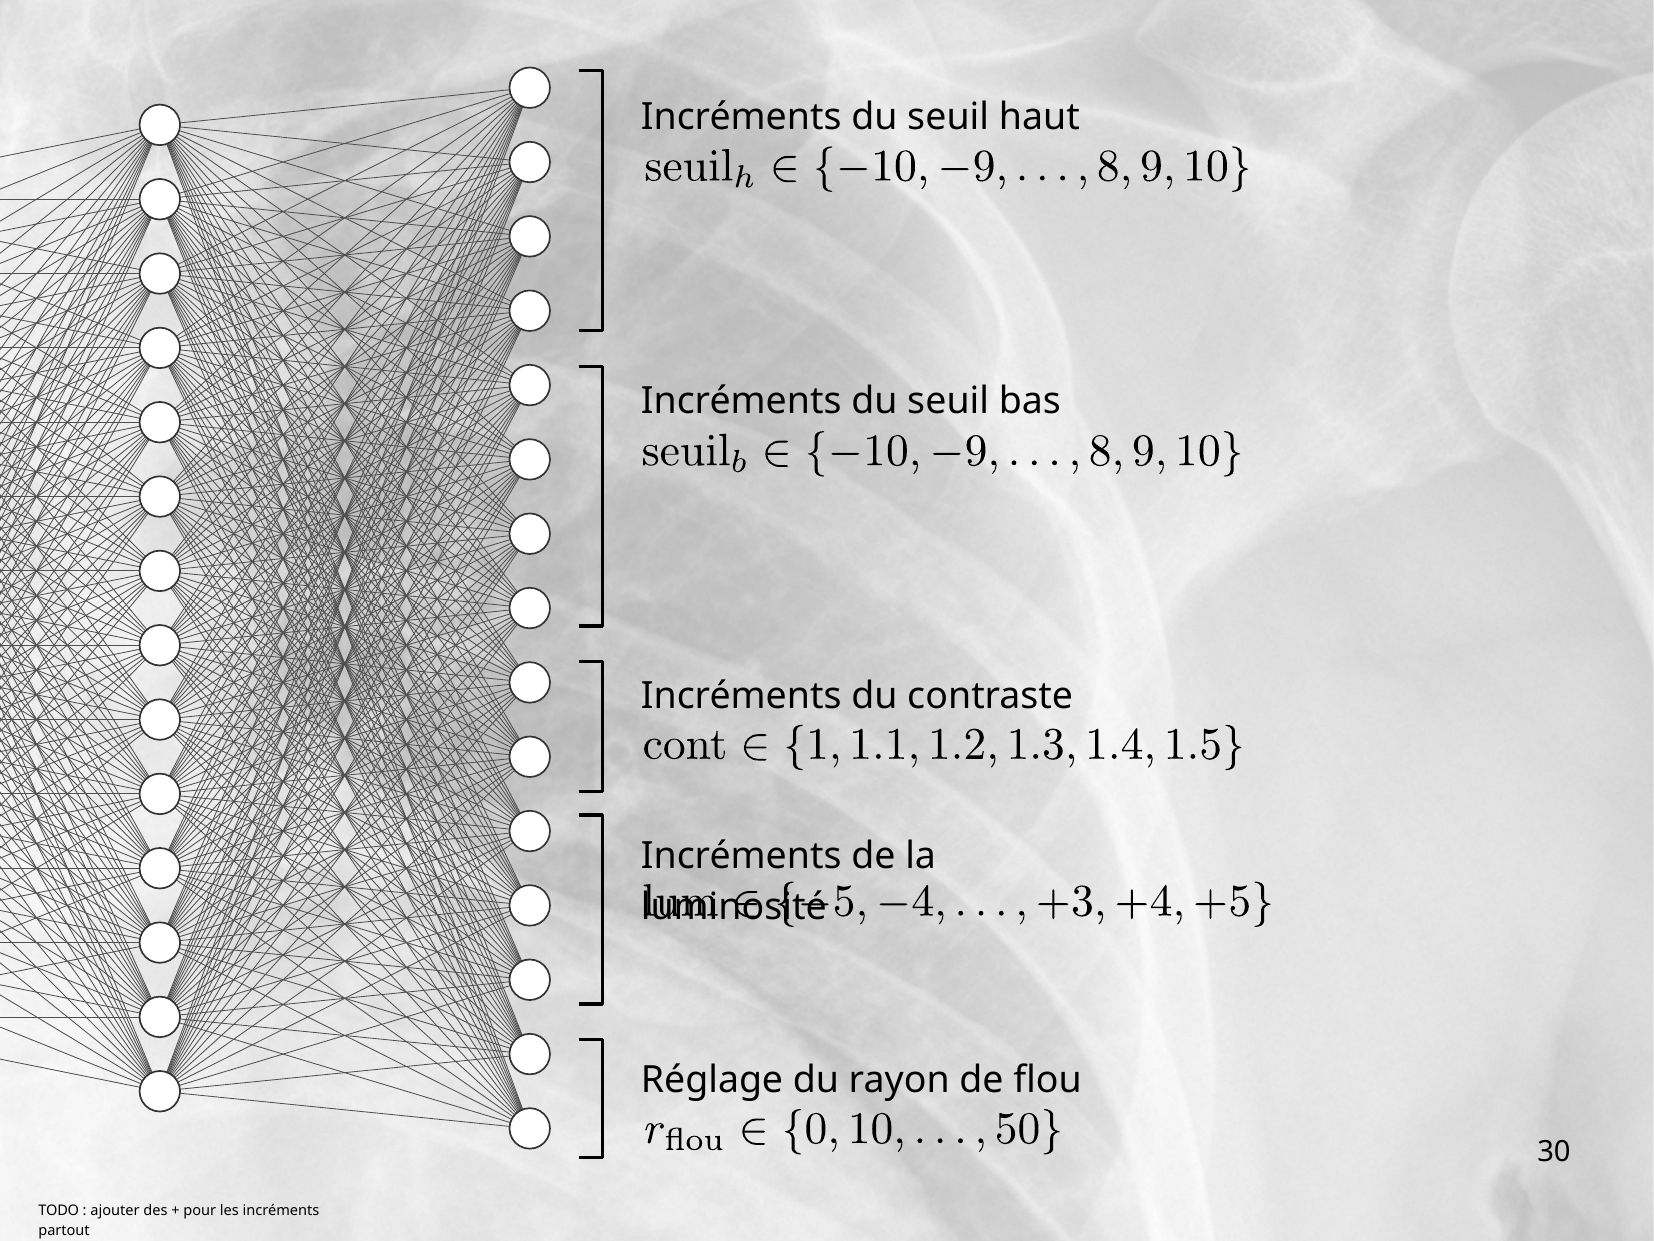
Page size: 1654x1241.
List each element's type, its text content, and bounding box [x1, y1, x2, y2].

text_box [1123, 175, 1129, 190]
text_box [1230, 885, 1249, 917]
text_box [1158, 460, 1164, 474]
text_box [681, 445, 705, 466]
text_box [810, 728, 826, 759]
text_box [996, 1112, 1016, 1145]
text_box [709, 160, 720, 181]
text_box [722, 148, 733, 181]
text_box Incréments du contraste [625, 661, 1123, 722]
text_box [1232, 146, 1249, 192]
text_box [664, 738, 685, 760]
text_box [1223, 431, 1241, 477]
text_box [644, 738, 662, 760]
text_box Incréments du seuil haut [625, 82, 1123, 144]
text_box [705, 1135, 723, 1151]
text_box [1167, 728, 1183, 759]
text_box TODO : ajouter des + pour les incréments partout [23, 1192, 367, 1241]
text_box [999, 175, 1005, 190]
text_box Réglage du rayon de flou [625, 1045, 1123, 1106]
text_box [710, 730, 725, 760]
text_box [1176, 910, 1182, 925]
text_box [743, 734, 767, 761]
text_box [1072, 885, 1092, 917]
text_box [831, 1138, 837, 1152]
text_box [816, 146, 833, 192]
text_box [912, 884, 933, 916]
text_box [773, 155, 797, 183]
text_box [684, 160, 708, 182]
text_box [645, 160, 661, 182]
text_box [1097, 910, 1104, 925]
text_box [872, 1112, 892, 1145]
text_box [706, 445, 717, 466]
text_box [1166, 175, 1173, 190]
text_box [742, 1118, 766, 1145]
text_box [1019, 1112, 1039, 1145]
text_box [1133, 435, 1153, 467]
text_box [931, 728, 948, 759]
text_box [686, 1135, 703, 1151]
text_box [1225, 724, 1242, 771]
text_box [867, 435, 883, 466]
text_box [851, 1112, 867, 1144]
text_box [806, 1112, 826, 1145]
text_box [1089, 728, 1105, 759]
text_box [735, 891, 758, 918]
text_box [974, 150, 994, 182]
text_box [912, 460, 919, 474]
text_box [665, 1127, 684, 1150]
text_box [643, 444, 659, 466]
text_box [786, 724, 803, 771]
text_box [1116, 889, 1148, 920]
text_box [1201, 728, 1220, 760]
text_box [777, 881, 794, 927]
text_box [1098, 150, 1118, 182]
text_box [897, 1138, 903, 1152]
text_box [1254, 881, 1271, 927]
text_box [663, 160, 682, 182]
text_box [1187, 150, 1203, 181]
text_box [807, 431, 825, 477]
text_box [875, 150, 891, 181]
text_box [911, 753, 917, 768]
text_box [938, 910, 944, 925]
text_box [832, 753, 839, 768]
text_box [719, 433, 730, 466]
text_box [643, 884, 655, 916]
text_box [1141, 150, 1161, 182]
text_box [1150, 884, 1172, 916]
text_box [978, 1138, 984, 1152]
text_box [1043, 728, 1063, 760]
text_box [965, 728, 984, 759]
text_box [966, 435, 986, 467]
text_box [859, 910, 865, 925]
text_box [1010, 728, 1026, 759]
text_box [1043, 1108, 1060, 1155]
text_box [1179, 435, 1195, 466]
text_box [1199, 435, 1219, 467]
text_box [1068, 753, 1075, 768]
text_box [990, 753, 996, 768]
text_box [888, 728, 904, 759]
text_box [1115, 460, 1121, 474]
text_box [681, 895, 718, 916]
text_box [853, 728, 869, 759]
text_box [1195, 889, 1226, 920]
text_box Incréments de la luminosité [625, 820, 1123, 882]
text_box [1207, 150, 1227, 182]
text_box [1090, 435, 1110, 467]
text_box [735, 165, 754, 188]
text_box [1019, 910, 1025, 925]
text_box [732, 449, 746, 473]
text_box [784, 1108, 802, 1155]
text_box [920, 175, 927, 190]
text_box [1121, 728, 1143, 759]
text_box [895, 150, 916, 182]
picture [0, 0, 1654, 1241]
text_box [1072, 460, 1078, 474]
text_box Incréments du seuil bas [625, 366, 1123, 427]
text_box [656, 895, 680, 917]
text_box [1038, 889, 1069, 920]
text_box [834, 885, 854, 917]
text_box [991, 460, 997, 474]
text_box [687, 738, 711, 759]
text_box [1080, 175, 1086, 190]
text_box [1147, 753, 1153, 768]
text_box [765, 440, 789, 467]
text_box [660, 444, 679, 466]
text_box [887, 435, 907, 467]
text_box [645, 1122, 664, 1144]
